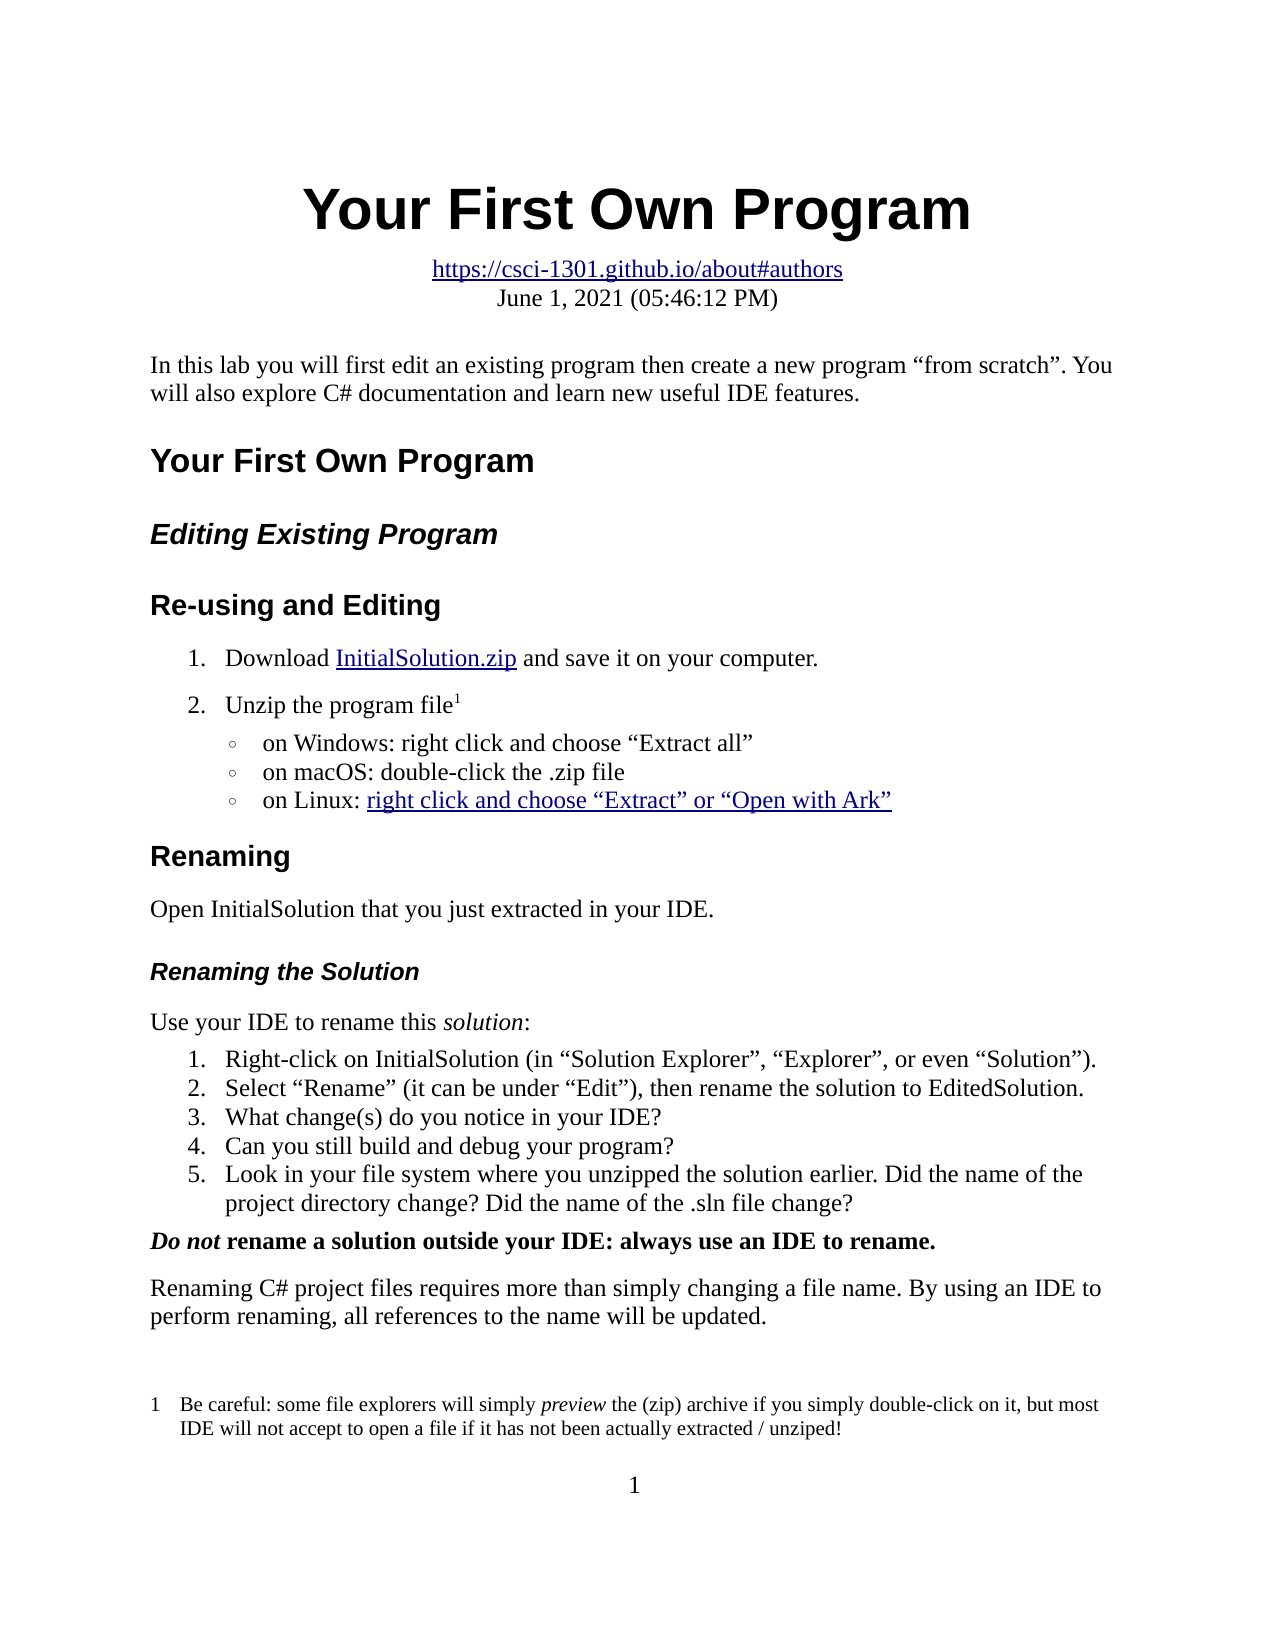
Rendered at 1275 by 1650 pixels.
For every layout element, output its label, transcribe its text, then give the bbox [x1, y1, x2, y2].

list Be careful: some file explorers will simply preview the (zip) archive if you simply double-click on it, but most IDE will not accept to open a file if it has not been actually extracted / unziped! [150, 1392, 1125, 1440]
list on macOS: double-click the .zip file [225, 757, 1125, 785]
list Can you still build and debug your program? [187, 1131, 1125, 1159]
list Right-click on InitialSolution (in “Solution Explorer”, “Explorer”, or even “Solution”). [187, 1044, 1125, 1073]
subtitle Renaming the Solution [150, 957, 1125, 985]
subtitle Editing Existing Program [150, 517, 1125, 551]
text Renaming C# project files requires more than simply changing a file name. By using an IDE to perform renaming, all references to the name will be updated. [150, 1273, 1125, 1330]
subtitle Your First Own Program [150, 441, 1125, 480]
text https://csci-1301.github.io/about#authors [150, 254, 1125, 283]
text Do not rename a solution outside your IDE: always use an IDE to rename. [150, 1226, 1125, 1255]
text Open InitialSolution that you just extracted in your IDE. [150, 894, 1125, 923]
list on Windows: right click and choose “Extract all” [225, 728, 1125, 757]
text June 1, 2021 (05:46:12 PM) [150, 283, 1125, 312]
text In this lab you will first edit an existing program then create a new program “from scratch”. You will also explore C# documentation and learn new useful IDE features. [150, 350, 1125, 407]
title Your First Own Program [150, 175, 1125, 242]
text Use your IDE to rename this solution: [150, 1007, 1125, 1036]
list Select “Rename” (it can be under “Edit”), then rename the solution to EditedSolution. [187, 1073, 1125, 1102]
subtitle Renaming [150, 839, 1125, 873]
list Download InitialSolution.zip and save it on your computer. [187, 643, 1125, 672]
subtitle Re-using and Editing [150, 588, 1125, 622]
list on Linux: right click and choose “Extract” or “Open with Ark” [225, 785, 1125, 814]
list What change(s) do you notice in your IDE? [187, 1102, 1125, 1131]
list Look in your file system where you unzipped the solution earlier. Did the name of the project directory change? Did the name of the .sln file change? [187, 1159, 1125, 1217]
list Unzip the program file [187, 690, 1125, 719]
